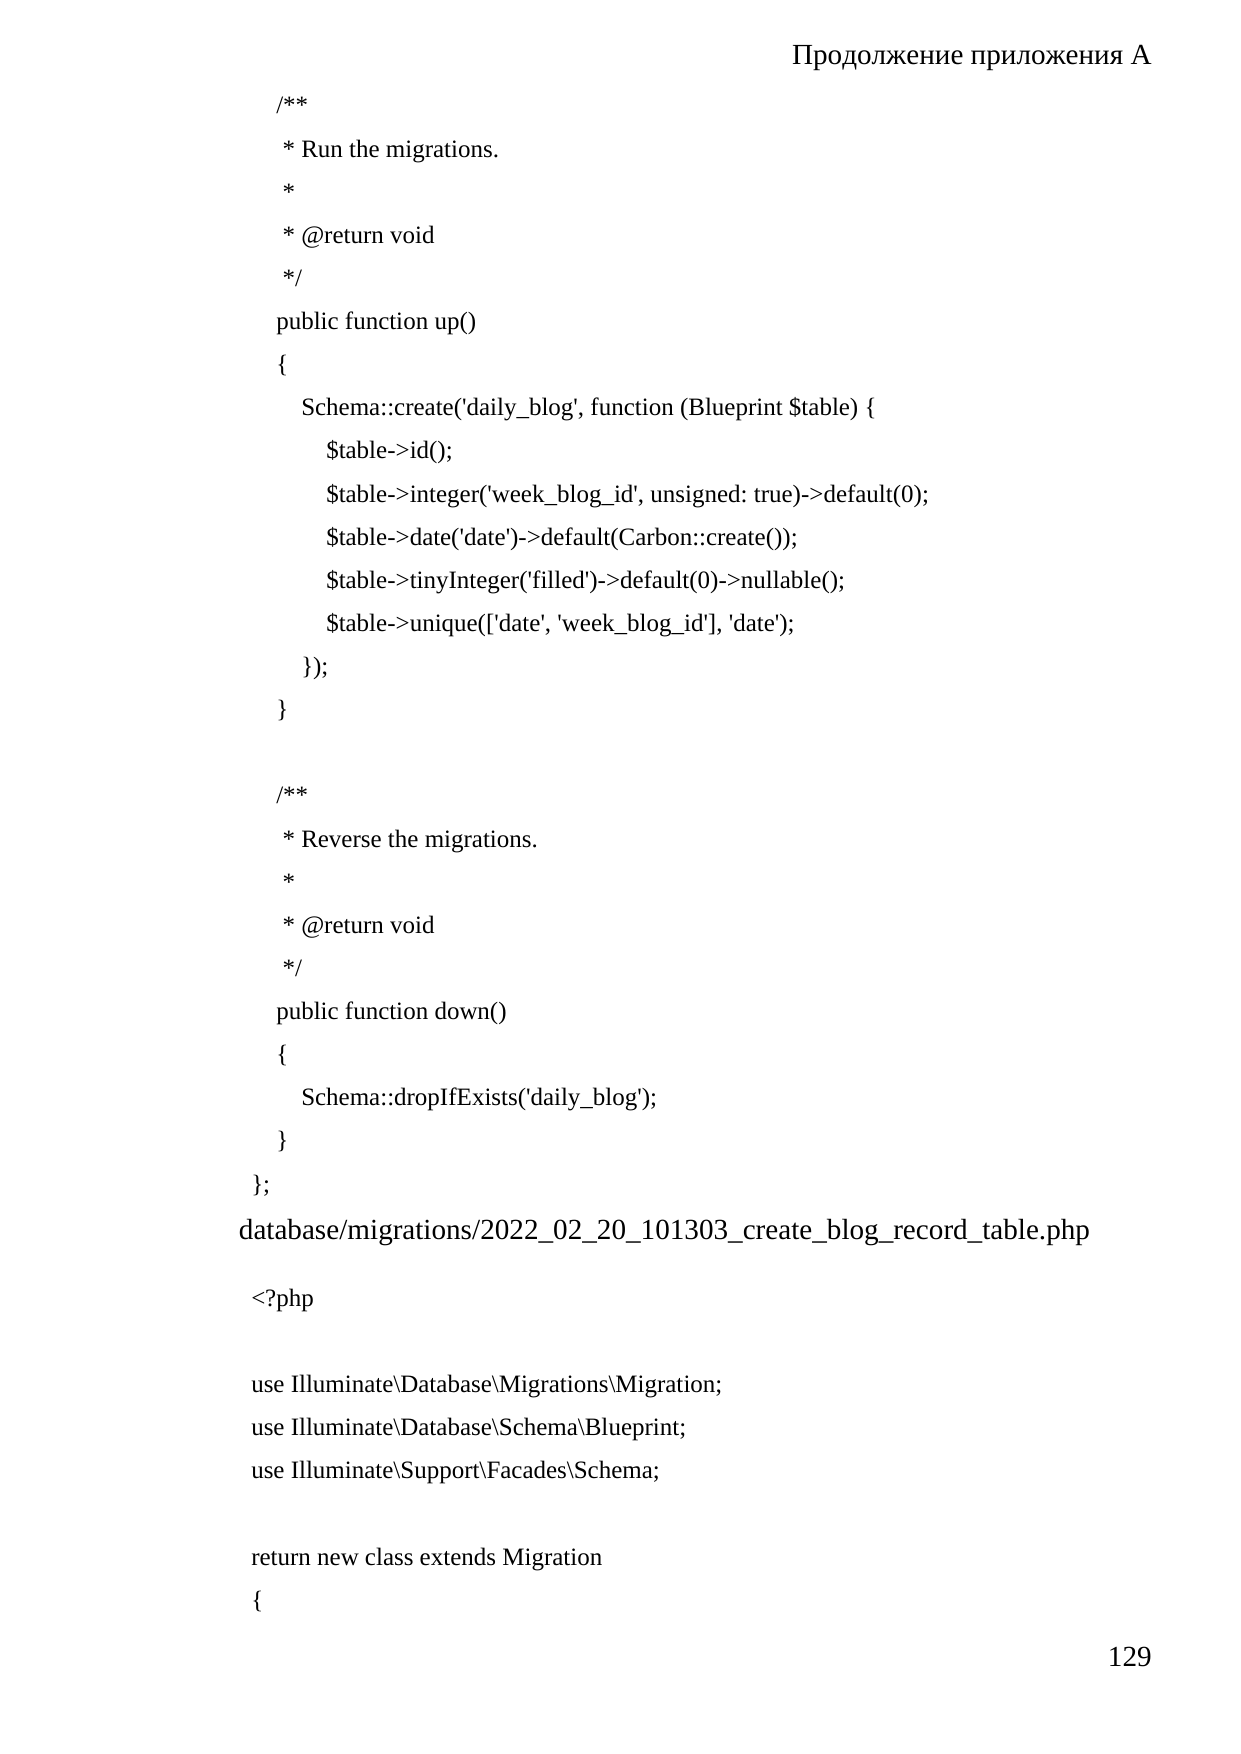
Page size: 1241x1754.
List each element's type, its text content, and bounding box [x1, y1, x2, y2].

text public function down() [177, 996, 1152, 1025]
subtitle database/migrations/2022_02_20_101303_create_blog_record_table.php [177, 1212, 1152, 1245]
text return new class extends Migration [177, 1542, 1152, 1571]
text { [177, 349, 1152, 378]
text { [177, 1585, 1152, 1614]
text * [177, 177, 1152, 206]
text } [177, 1126, 1152, 1154]
text $table->tinyInteger('filled')->default(0)->nullable(); [177, 565, 1152, 594]
text Schema::create('daily_blog', function (Blueprint $table) { [177, 392, 1152, 421]
text * Reverse the migrations. [177, 824, 1152, 852]
text * Run the migrations. [177, 134, 1152, 162]
text * @return void [177, 910, 1152, 939]
text use Illuminate\Database\Schema\Blueprint; [177, 1412, 1152, 1441]
text */ [177, 953, 1152, 982]
text Schema::dropIfExists('daily_blog'); [177, 1082, 1152, 1111]
text { [177, 1039, 1152, 1068]
text /** [177, 781, 1152, 809]
text }); [177, 651, 1152, 680]
text $table->id(); [177, 436, 1152, 464]
text * @return void [177, 220, 1152, 249]
text } [177, 694, 1152, 723]
text $table->date('date')->default(Carbon::create()); [177, 522, 1152, 551]
text public function up() [177, 306, 1152, 335]
text <?php [177, 1283, 1152, 1312]
text */ [177, 263, 1152, 292]
text use Illuminate\Support\Facades\Schema; [177, 1456, 1152, 1484]
text $table->integer('week_blog_id', unsigned: true)->default(0); [177, 479, 1152, 507]
text }; [177, 1169, 1152, 1197]
text use Illuminate\Database\Migrations\Migration; [177, 1369, 1152, 1398]
text * [177, 867, 1152, 896]
text $table->unique(['date', 'week_blog_id'], 'date'); [177, 608, 1152, 637]
text /** [177, 91, 1152, 119]
